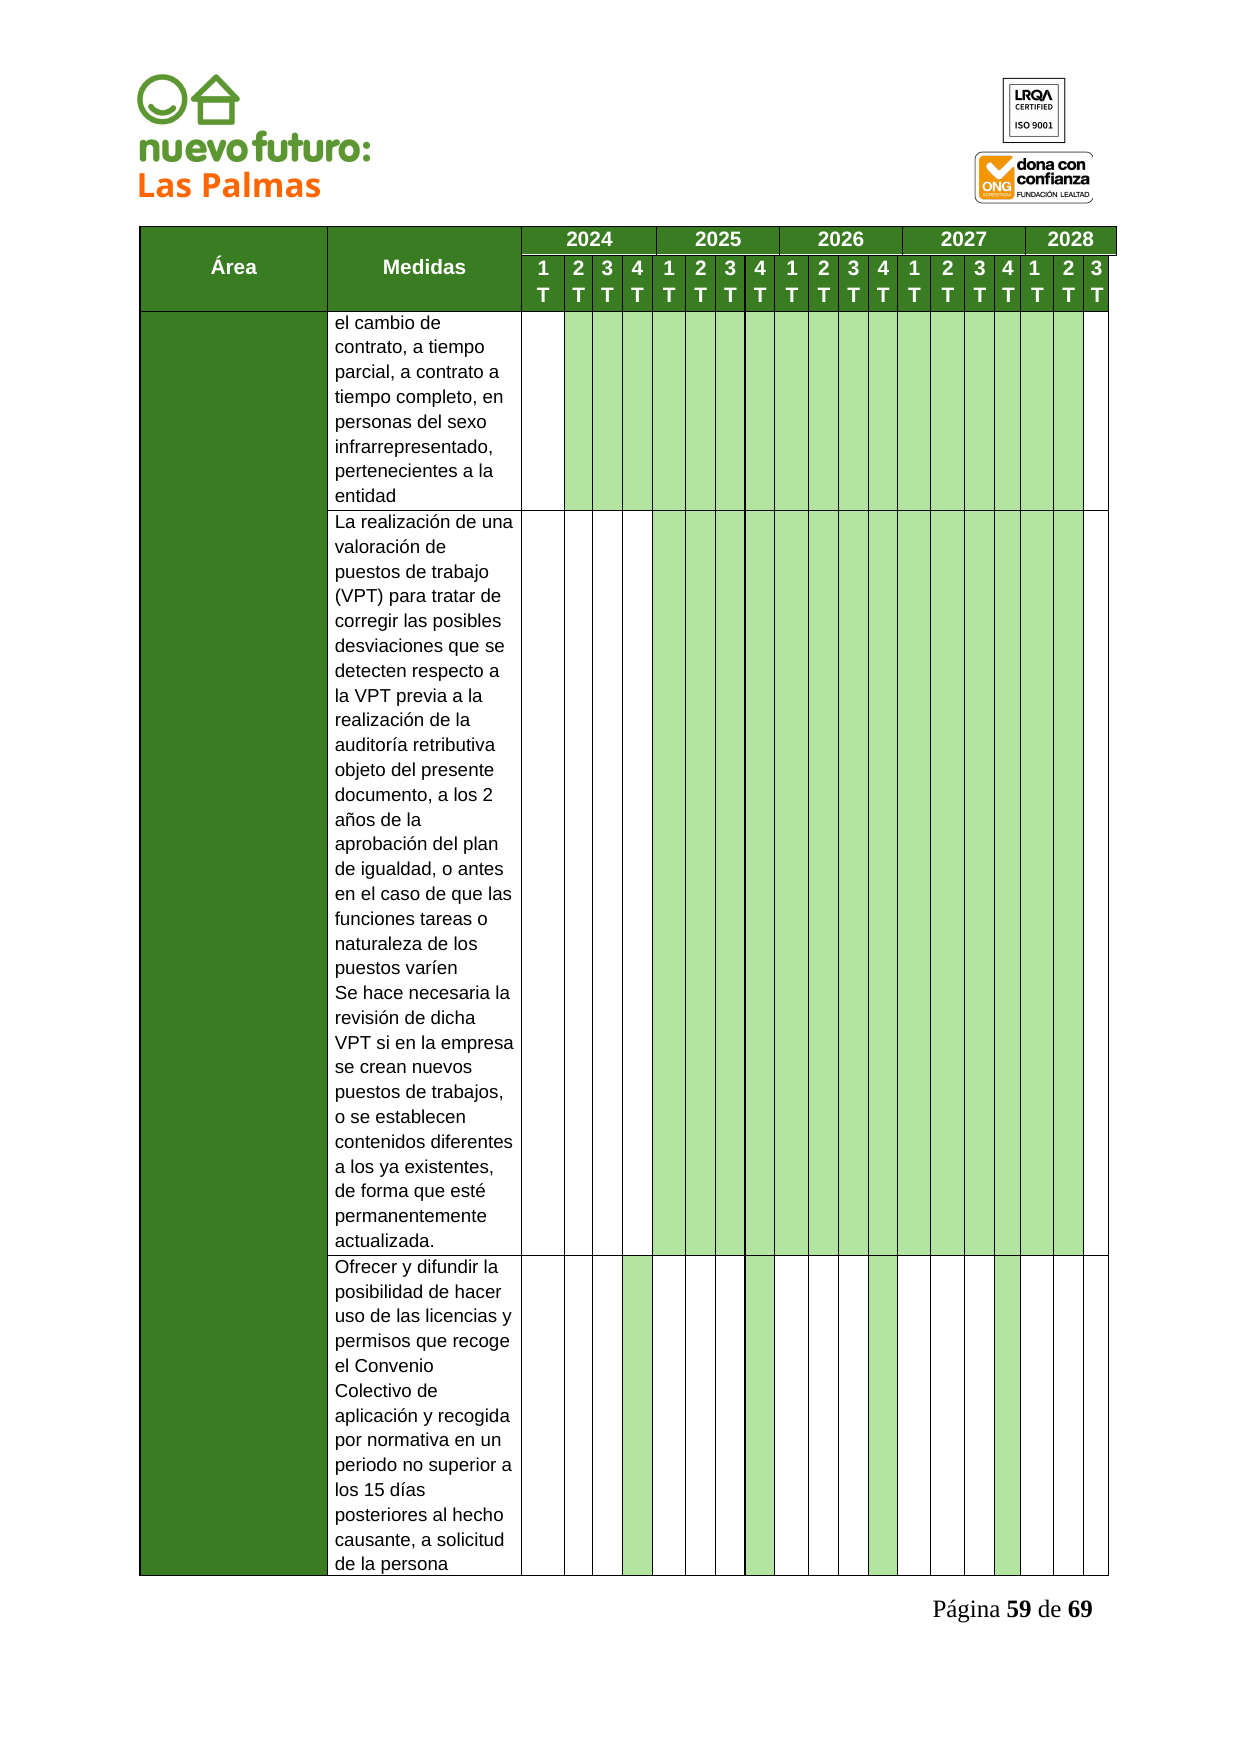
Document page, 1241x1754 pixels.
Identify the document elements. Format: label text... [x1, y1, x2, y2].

table_cell 2 T [565, 256, 592, 311]
table_cell La realización de una valoración de puestos de trabajo (VPT) para tratar de corregir las posibles desviaciones que se detecten respecto a la VPT previa a la realización de la auditoría retributiva objeto del presente documento, a los 2 años de la aprobación del plan de igualdad, o antes en el caso de que las funciones tareas o naturaleza de los puestos varíen Se hace necesaria la revisión de dicha VPT si en la empresa se crean nuevos puestos de trabajos, o se establecen contenidos diferentes a los ya existentes, de forma que esté permanentemente actualizada. [328, 511, 521, 1255]
table_cell 4T [995, 256, 1020, 311]
table_cell 2 T [931, 256, 964, 311]
table_cell [869, 511, 897, 1255]
table_header 2028 [1026, 227, 1116, 254]
table_cell 2 T [809, 256, 838, 311]
table_header Medidas [328, 227, 521, 311]
table_cell 1 T [522, 256, 564, 311]
table_cell [522, 1256, 564, 1575]
table_cell 1 T [653, 256, 685, 311]
table_cell [775, 312, 808, 510]
table_cell [1084, 1256, 1108, 1575]
table_cell el cambio de contrato, a tiempo parcial, a contrato a tiempo completo, en personas del sexo infrarrepresentado, pertenecientes a la entidad [328, 312, 521, 510]
table_cell [1084, 312, 1108, 510]
table_cell [839, 511, 868, 1255]
table_cell [869, 1256, 897, 1575]
table_cell [716, 312, 744, 510]
table_cell [995, 1256, 1020, 1575]
table_cell [1109, 510, 1116, 1255]
table_cell 3 T [593, 256, 622, 311]
table_cell [653, 1256, 685, 1575]
table_cell [898, 312, 930, 510]
table_cell 4 T [623, 256, 652, 311]
table_cell [839, 1256, 868, 1575]
table_cell [686, 511, 715, 1255]
table_cell 4 T [746, 256, 774, 311]
table_cell [593, 1256, 622, 1575]
table_cell [746, 1256, 774, 1575]
table_cell [565, 511, 592, 1255]
table_cell [1021, 1256, 1053, 1575]
table_cell 1 T [898, 256, 930, 311]
table_cell [1021, 312, 1053, 510]
table_cell [898, 511, 930, 1255]
table_cell 3 T [965, 256, 994, 311]
table_cell [809, 511, 838, 1255]
table_cell 1 T [1021, 256, 1053, 311]
table_cell [775, 1256, 808, 1575]
table_cell [1109, 1255, 1116, 1575]
table_cell [686, 1256, 715, 1575]
table_cell [716, 1256, 744, 1575]
table_cell [1109, 256, 1116, 311]
table_cell 2 T [1054, 256, 1083, 311]
table_cell [965, 511, 994, 1255]
table_cell 3 T [716, 256, 744, 311]
table_cell [995, 312, 1020, 510]
table_header 2027 [903, 227, 1025, 254]
table_cell [809, 1256, 838, 1575]
table_header Área [141, 227, 327, 311]
table_cell [565, 1256, 592, 1575]
table_cell [141, 312, 327, 1575]
table_cell [931, 312, 964, 510]
table_cell 3T [1084, 256, 1108, 311]
table_cell [623, 312, 652, 510]
table_cell [1021, 511, 1053, 1255]
table_cell [716, 511, 744, 1255]
table_cell [565, 312, 592, 510]
table_header 2025 [657, 227, 779, 254]
table_cell [746, 511, 774, 1255]
table_cell [653, 511, 685, 1255]
table_cell [809, 312, 838, 510]
table_cell [1054, 511, 1083, 1255]
table_cell [1054, 312, 1083, 510]
table_cell [593, 312, 622, 510]
table_cell [869, 312, 897, 510]
table_cell [965, 312, 994, 510]
table_cell [898, 1256, 930, 1575]
table_cell [522, 511, 564, 1255]
table_cell [623, 511, 652, 1255]
table_cell Ofrecer y difundir la posibilidad de hacer uso de las licencias y permisos que recoge el Convenio Colectivo de aplicación y recogida por normativa en un periodo no superior a los 15 días posteriores al hecho causante, a solicitud de la persona [328, 1256, 521, 1575]
table_cell [931, 511, 964, 1255]
table_cell [1084, 511, 1108, 1255]
table_cell [593, 511, 622, 1255]
table_cell [965, 1256, 994, 1575]
table_header 2024 [522, 227, 656, 254]
table_cell [1054, 1256, 1083, 1575]
table_cell [686, 312, 715, 510]
table_cell 4 T [869, 256, 897, 311]
table_cell [931, 1256, 964, 1575]
table_cell [522, 312, 564, 510]
table_cell [1109, 311, 1116, 510]
table_cell [995, 511, 1020, 1255]
table_cell 3 T [839, 256, 868, 311]
table_header 2026 [780, 227, 902, 254]
table_cell [775, 511, 808, 1255]
table_cell 2 T [686, 256, 715, 311]
table_cell 1 T [775, 256, 808, 311]
table_cell [746, 312, 774, 510]
table_cell [653, 312, 685, 510]
table_cell [623, 1256, 652, 1575]
table_cell [839, 312, 868, 510]
